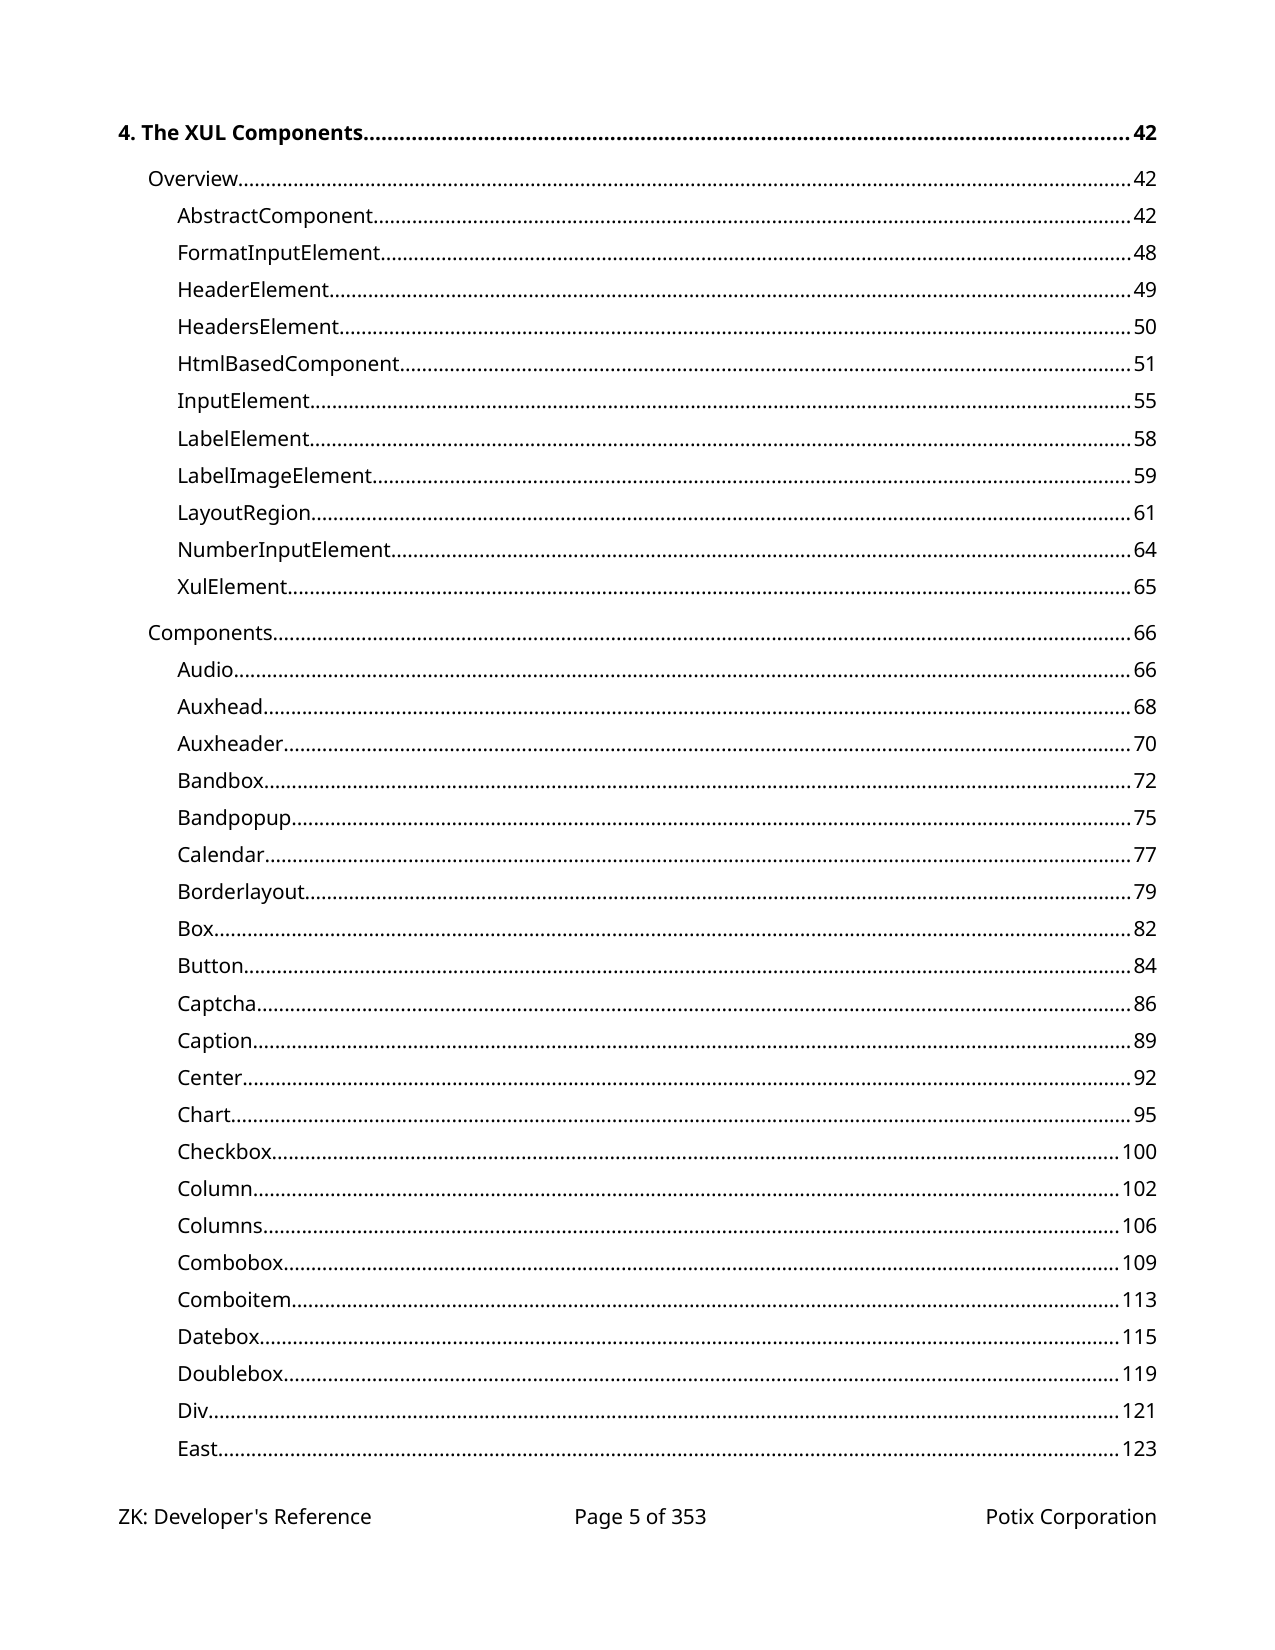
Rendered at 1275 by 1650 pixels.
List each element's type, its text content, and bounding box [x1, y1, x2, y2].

text Combobox 109 [177, 1248, 1157, 1277]
text LabelImageElement 59 [177, 461, 1157, 489]
text Columns 106 [177, 1211, 1157, 1239]
text LayoutRegion 61 [177, 498, 1157, 526]
text LabelElement 58 [177, 424, 1157, 452]
text Auxhead 68 [177, 692, 1157, 720]
text HtmlBasedComponent 51 [177, 349, 1157, 378]
text Column 102 [177, 1174, 1157, 1202]
text Calendar 77 [177, 840, 1157, 869]
text Bandpopup 75 [177, 803, 1157, 832]
text NumberInputElement 64 [177, 535, 1157, 563]
text Box 82 [177, 914, 1157, 943]
text Center 92 [177, 1063, 1157, 1091]
text Components 66 [148, 618, 1157, 646]
text Bandbox 72 [177, 766, 1157, 794]
text Caption 89 [177, 1026, 1157, 1054]
text Button 84 [177, 952, 1157, 980]
text Borderlayout 79 [177, 877, 1157, 906]
text Doublebox 119 [177, 1359, 1157, 1388]
text 4. The XUL Components 42 [118, 118, 1157, 146]
text FormatInputElement 48 [177, 238, 1157, 266]
text AbstractComponent 42 [177, 201, 1157, 229]
text Audio 66 [177, 655, 1157, 683]
text Overview 42 [148, 164, 1157, 192]
text Checkbox 100 [177, 1137, 1157, 1165]
text HeaderElement 49 [177, 275, 1157, 303]
text East 123 [177, 1434, 1157, 1462]
text Div 121 [177, 1397, 1157, 1425]
text InputElement 55 [177, 387, 1157, 415]
text XulElement 65 [177, 572, 1157, 600]
text HeadersElement 50 [177, 312, 1157, 341]
text Auxheader 70 [177, 729, 1157, 757]
text Captcha 86 [177, 989, 1157, 1017]
text Chart 95 [177, 1100, 1157, 1128]
text Datebox 115 [177, 1322, 1157, 1351]
text Comboitem 113 [177, 1285, 1157, 1314]
